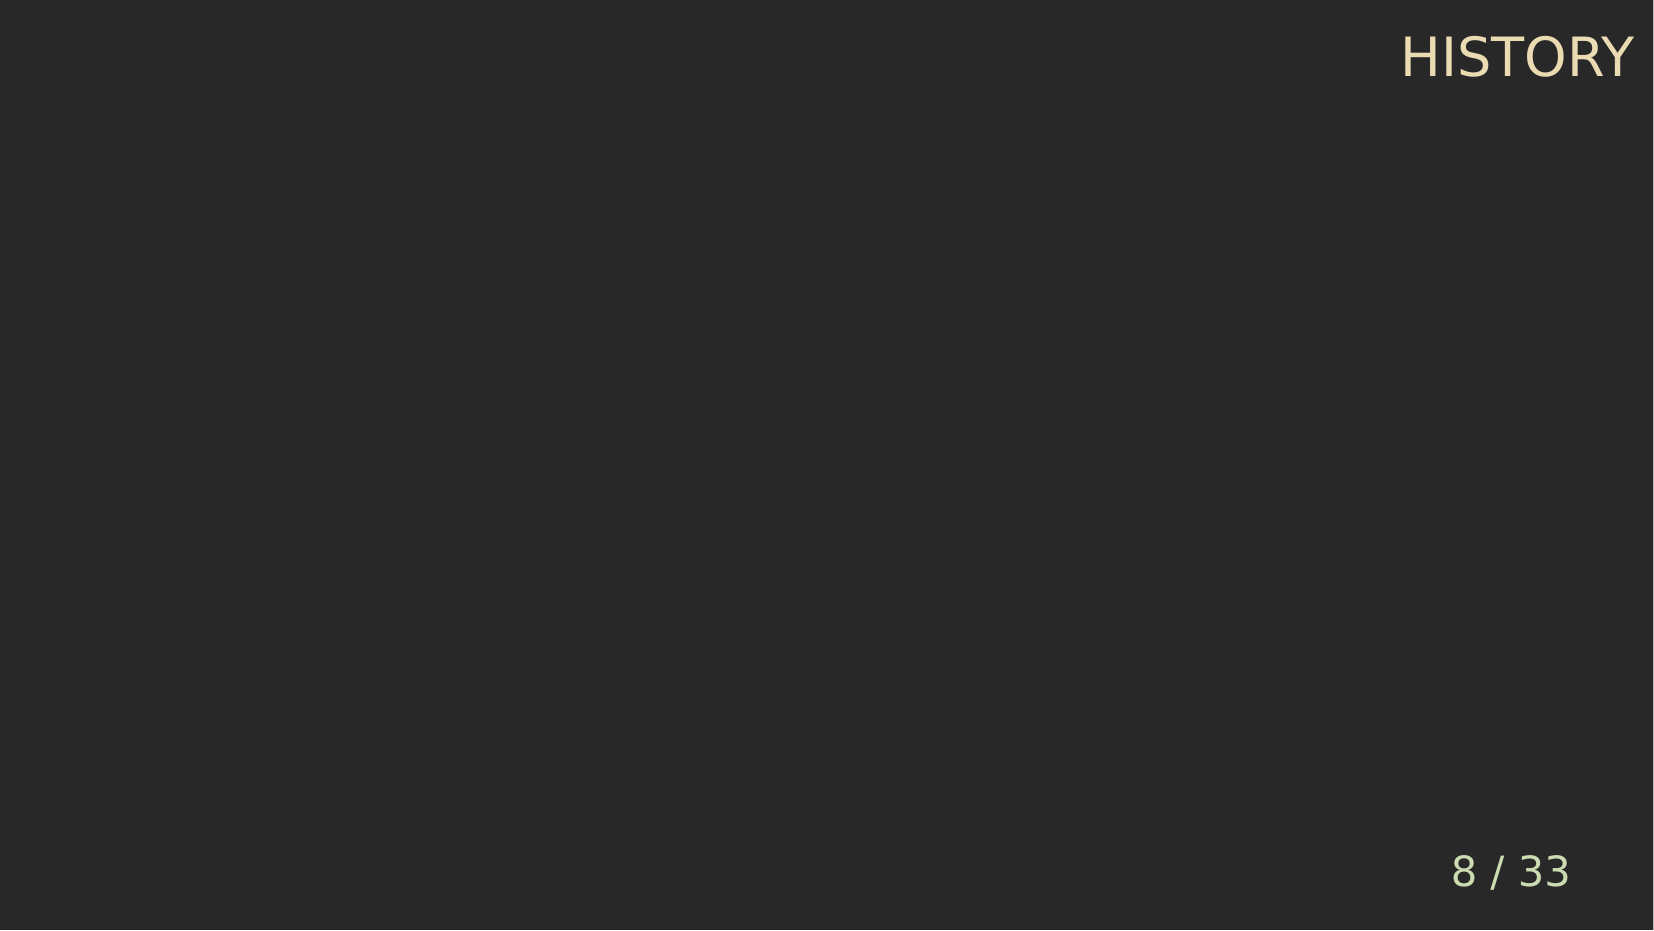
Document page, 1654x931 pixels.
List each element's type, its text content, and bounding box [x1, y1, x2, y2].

text_box HISTORY [1200, 18, 1651, 97]
